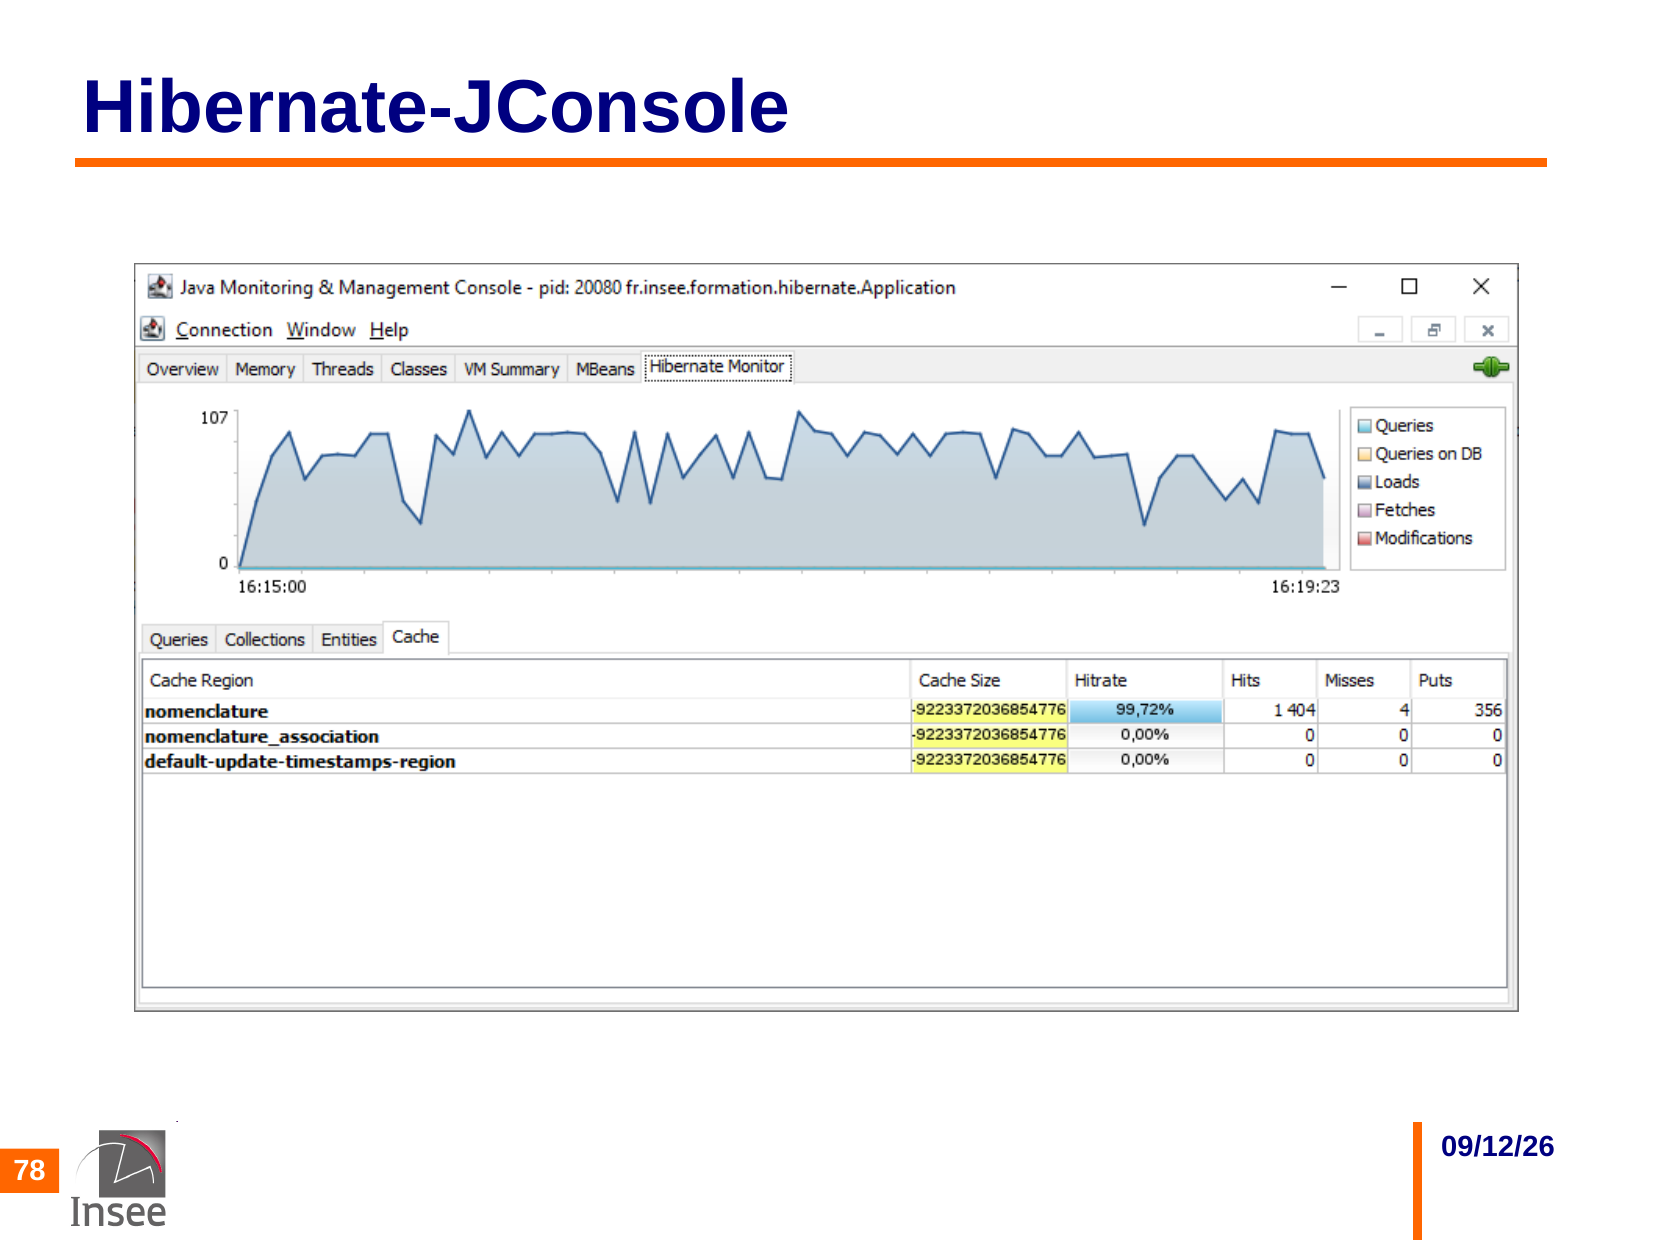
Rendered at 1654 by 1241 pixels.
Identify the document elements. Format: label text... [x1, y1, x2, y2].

picture [62, 1121, 178, 1241]
title Hibernate-JConsole [82, 49, 1619, 163]
picture [134, 263, 1519, 1012]
